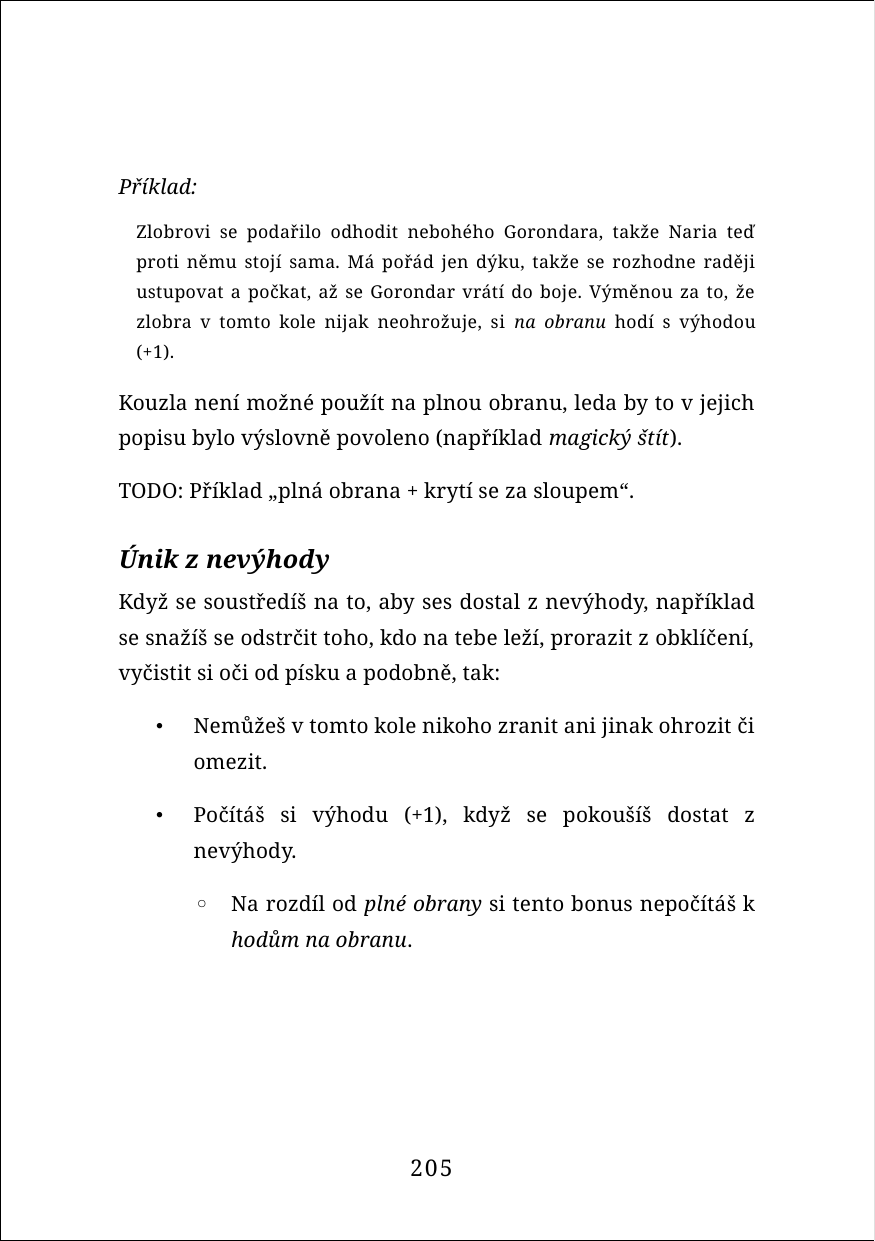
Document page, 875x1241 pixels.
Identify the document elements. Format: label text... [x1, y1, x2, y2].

text Zlobrovi se podařilo odhodit nebohého Gorondara, takže Naria teď proti němu stojí sama. Má pořád jen dýku, takže se rozhodne raději ustupovat a počkat, až se Gorondar vrátí do boje. Výměnou za to, že zlobra v tomto kole nijak neohrožuje, si na obranu hodí s výhodou (+1). [136, 219, 756, 364]
subtitle Únik z nevýhody [118, 542, 756, 576]
text TODO: Příklad „plná obrana + krytí se za sloupem“. [118, 477, 756, 505]
list Na rozdíl od plné obrany si tento bonus nepočítáš k hodům na obranu. [193, 889, 756, 953]
list Počítáš si výhodu (+1), když se pokoušíš dostat z nevýhody. [156, 800, 756, 864]
text Když se soustředíš na to, aby ses dostal z nevýhody, například se snažíš se odstrčit toho, kdo na tebe leží, prorazit z obklíčení, vyčistit si oči od písku a podobně, tak: [118, 587, 756, 687]
text Příklad: [118, 172, 756, 200]
text Kouzla není možné použít na plnou obranu, leda by to v jejich popisu bylo výslovně povoleno (například magický štít). [118, 388, 756, 452]
list Nemůžeš v tomto kole nikoho zranit ani jinak ohrozit či omezit. [156, 712, 756, 776]
